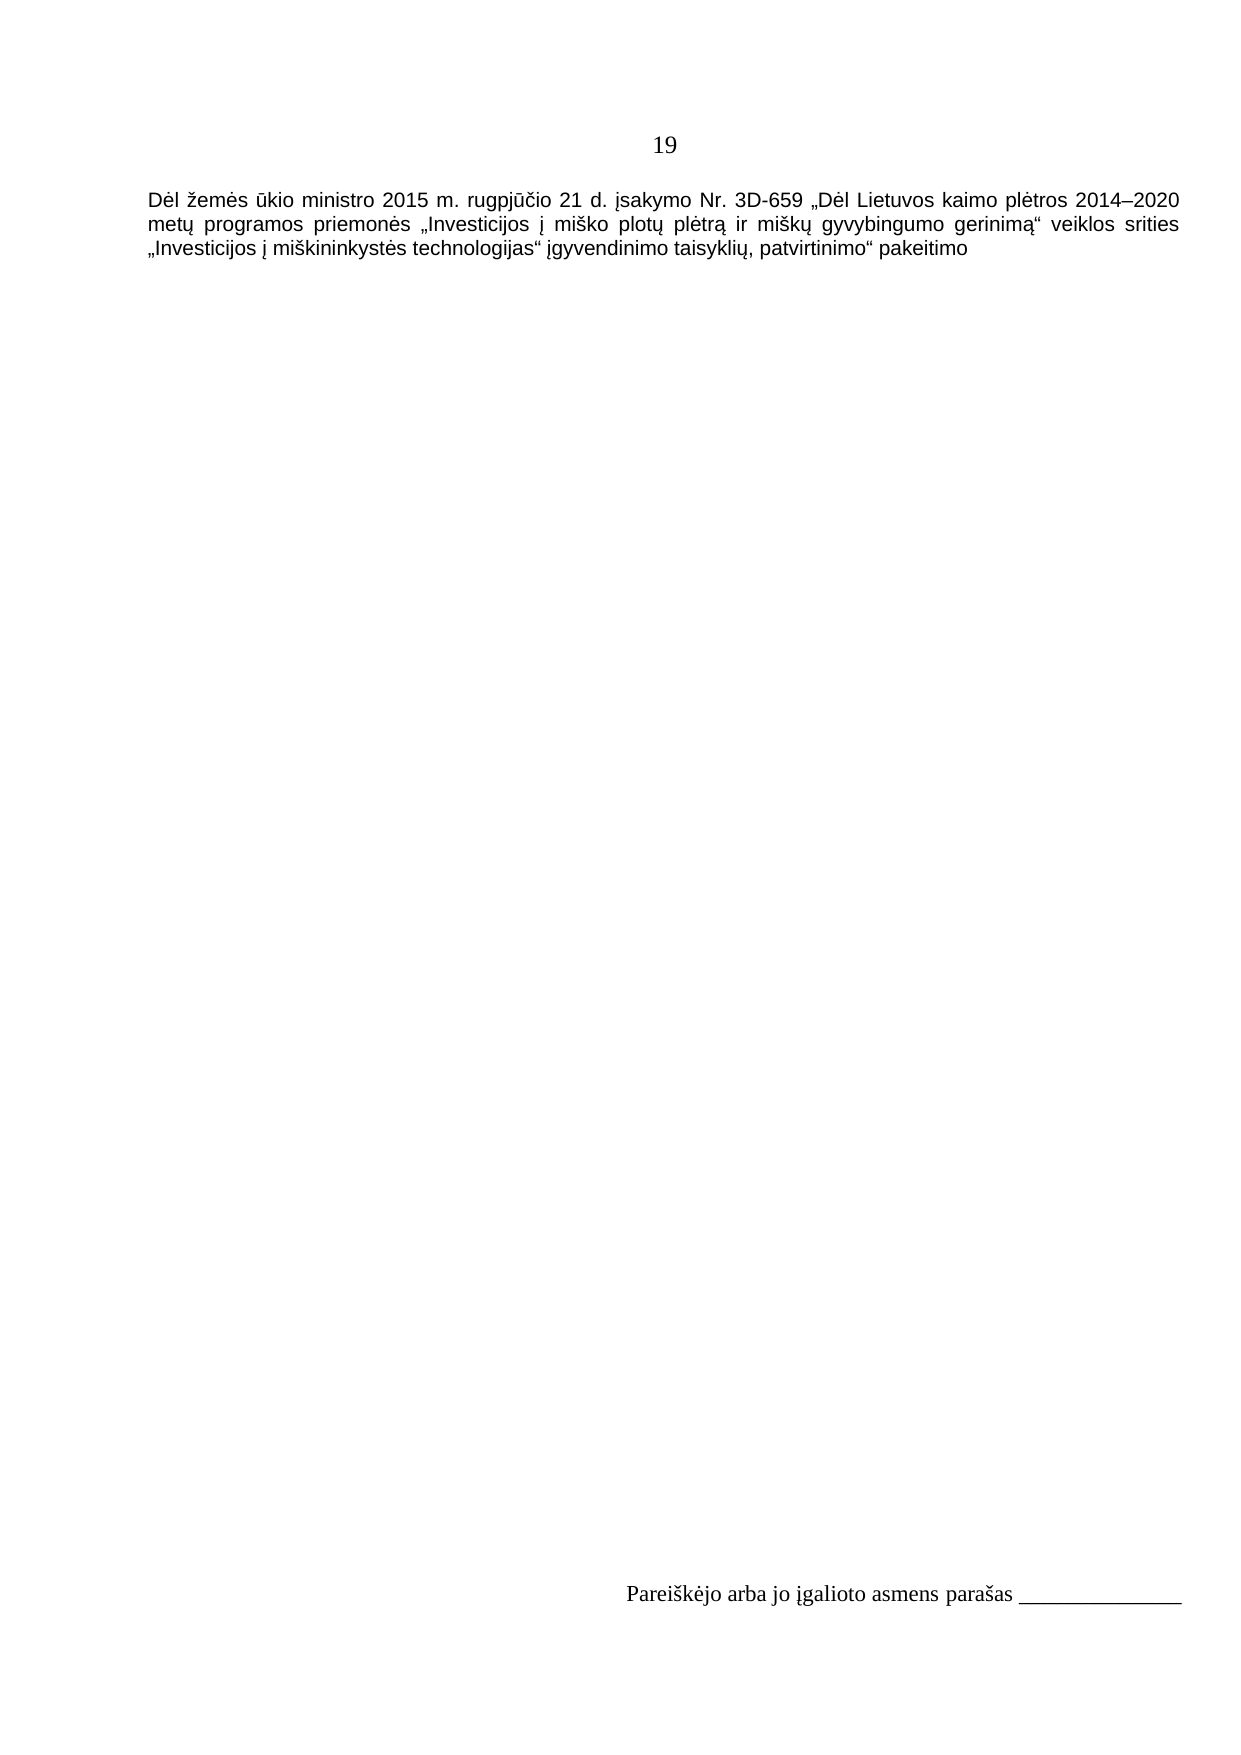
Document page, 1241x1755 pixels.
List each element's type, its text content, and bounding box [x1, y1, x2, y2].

text Dėl žemės ūkio ministro 2015 m. rugpjūčio 21 d. įsakymo Nr. 3D-659 „Dėl Lietuvos kaimo plėtros 2014–2020 metų programos priemonės „Investicijos į miško plotų plėtrą ir miškų gyvybingumo gerinimą“ veiklos srities „Investicijos į miškininkystės technologijas“ įgyvendinimo taisyklių, patvirtinimo“ pakeitimo [148, 187, 1181, 259]
